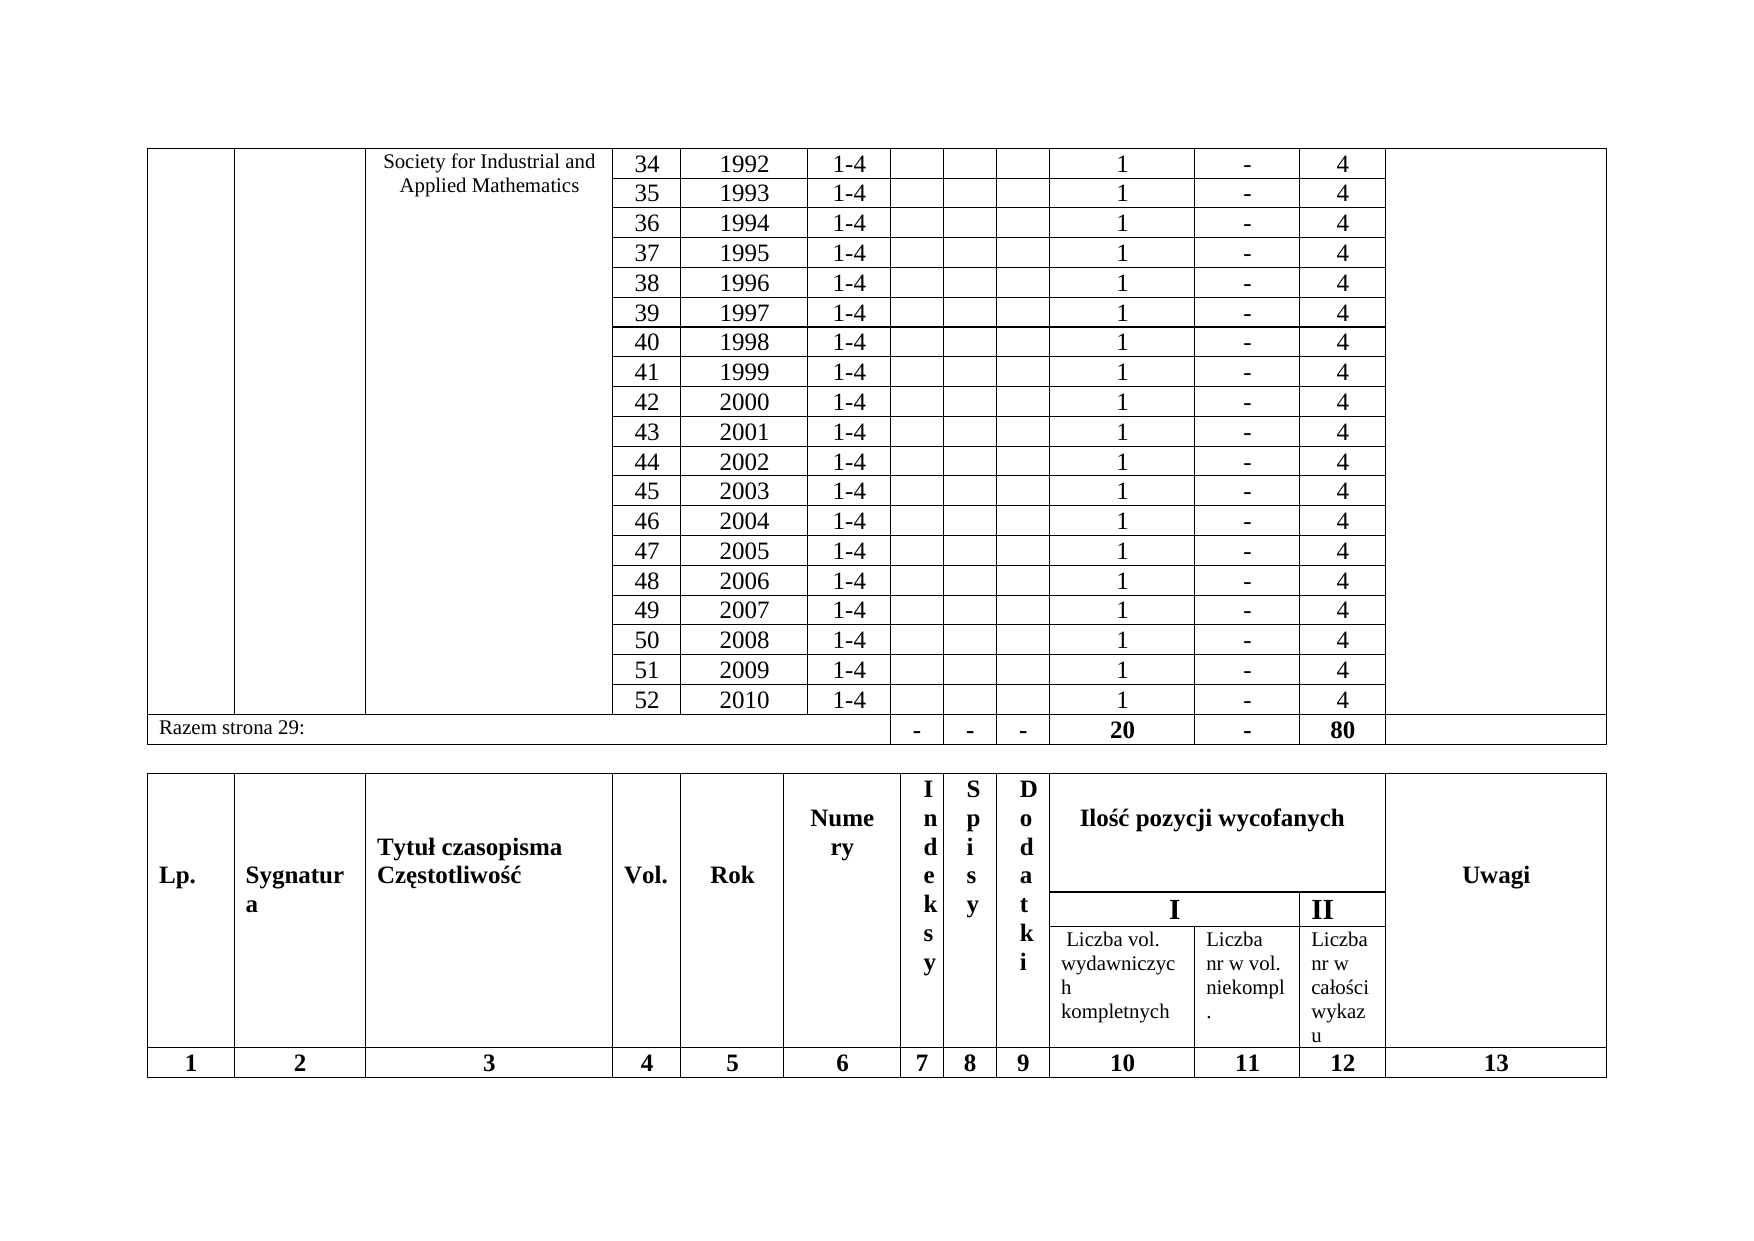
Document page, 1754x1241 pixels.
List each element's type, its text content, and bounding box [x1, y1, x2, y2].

table_cell [891, 566, 943, 594]
table_cell 4 [1300, 625, 1385, 654]
table_cell 1-4 [808, 536, 890, 565]
table_cell [891, 387, 943, 416]
table_cell 1 [1050, 268, 1194, 297]
table_cell 47 [613, 536, 680, 565]
table_cell 8 [944, 1048, 996, 1077]
table_cell 1-4 [808, 179, 890, 207]
table_cell [891, 596, 943, 624]
table_cell [944, 566, 996, 594]
table_cell 6 [784, 1048, 900, 1077]
table_cell [944, 298, 996, 326]
table_cell - [1195, 387, 1299, 416]
table_cell [944, 328, 996, 356]
table_cell [891, 655, 943, 684]
table_cell [891, 357, 943, 386]
table_cell - [1195, 357, 1299, 386]
table_cell 9 [997, 1048, 1049, 1077]
table_cell [944, 685, 996, 714]
table_cell [235, 654, 365, 684]
table_cell [944, 238, 996, 267]
table_header Tytuł czasopisma Częstotliwość [366, 774, 612, 1047]
table_cell 1 [1050, 536, 1194, 565]
table_cell 1 [1050, 208, 1194, 237]
table_cell - [1195, 715, 1299, 743]
table_cell 44 [613, 447, 680, 475]
table_cell [997, 506, 1049, 535]
table_cell 1-4 [808, 655, 890, 684]
table_cell 1 [1050, 238, 1194, 267]
table_cell II [1300, 893, 1385, 926]
table_cell - [1195, 566, 1299, 594]
table_cell [944, 357, 996, 386]
table_cell [891, 328, 943, 356]
table_cell 1 [1050, 328, 1194, 356]
table_cell 1-4 [808, 149, 890, 177]
table_cell 1 [1050, 596, 1194, 624]
table_cell 2001 [681, 417, 807, 446]
table_cell [235, 684, 365, 714]
table_cell - [1195, 179, 1299, 207]
table_cell 49 [613, 596, 680, 624]
table_cell 4 [1300, 536, 1385, 565]
table_cell [1386, 654, 1606, 684]
table_cell 4 [1300, 685, 1385, 714]
table_cell [891, 476, 943, 505]
table_cell 1-4 [808, 268, 890, 297]
table_cell 1 [1050, 506, 1194, 535]
table_cell 1999 [681, 357, 807, 386]
table_cell - [1195, 298, 1299, 326]
table_cell - [1195, 268, 1299, 297]
table_cell 35 [613, 179, 680, 207]
table_cell 1-4 [808, 417, 890, 446]
table_cell 4 [1300, 447, 1385, 475]
table_cell 1993 [681, 179, 807, 207]
table_cell 1 [1050, 149, 1194, 177]
table_cell - [1195, 655, 1299, 684]
table_cell 1-4 [808, 566, 890, 594]
table_header Numery [784, 774, 900, 1047]
table_cell 4 [1300, 208, 1385, 237]
table_cell 1 [1050, 625, 1194, 654]
table_cell Liczba nr w całości wykazu [1300, 927, 1385, 1047]
table_cell 1-4 [808, 238, 890, 267]
table_cell 1-4 [808, 476, 890, 505]
table_cell 4 [1300, 357, 1385, 386]
table_cell - [1195, 238, 1299, 267]
table_cell 1-4 [808, 387, 890, 416]
table_cell 7 [901, 1048, 943, 1077]
table_cell [997, 536, 1049, 565]
table_cell [944, 506, 996, 535]
table_cell [944, 596, 996, 624]
table_cell [997, 566, 1049, 594]
table_cell - [944, 715, 996, 743]
table_cell [944, 536, 996, 565]
table_cell - [1195, 328, 1299, 356]
table_cell 1 [1050, 476, 1194, 505]
table_cell - [1195, 625, 1299, 654]
table_cell 1-4 [808, 625, 890, 654]
table_cell [891, 238, 943, 267]
table_cell 1 [1050, 566, 1194, 594]
table_cell [148, 624, 234, 654]
table_cell 51 [613, 655, 680, 684]
table_cell Liczba nr w vol. niekompl. [1195, 927, 1299, 1047]
table_cell [148, 595, 234, 624]
table_cell [1386, 624, 1606, 654]
table_cell 1 [1050, 447, 1194, 475]
table_cell - [1195, 447, 1299, 475]
table_cell 1 [1050, 655, 1194, 684]
table_cell [997, 417, 1049, 446]
table_cell [891, 179, 943, 207]
table_cell [366, 624, 612, 654]
table_cell [997, 447, 1049, 475]
table_cell 1-4 [808, 506, 890, 535]
table_cell [1386, 595, 1606, 624]
table_cell [997, 208, 1049, 237]
table_cell 1997 [681, 298, 807, 326]
table_cell 4 [1300, 417, 1385, 446]
table_cell 4 [1300, 149, 1385, 177]
table_cell [235, 565, 365, 594]
table_cell [944, 625, 996, 654]
table_cell [997, 357, 1049, 386]
table_cell [235, 624, 365, 654]
table_cell 2009 [681, 655, 807, 684]
table_cell 2002 [681, 447, 807, 475]
table_cell [997, 596, 1049, 624]
table_cell [235, 595, 365, 624]
table_cell 1-4 [808, 685, 890, 714]
table_cell Liczba vol. wydawniczych kompletnych [1050, 927, 1194, 1047]
table_cell [944, 447, 996, 475]
table_cell [891, 417, 943, 446]
table_cell [997, 476, 1049, 505]
table_cell 1992 [681, 149, 807, 177]
table_cell [1386, 715, 1606, 743]
table_cell 1 [1050, 417, 1194, 446]
table_cell 1996 [681, 268, 807, 297]
table_cell 4 [1300, 566, 1385, 594]
table_cell 2008 [681, 625, 807, 654]
table_cell [944, 476, 996, 505]
table_cell 1 [1050, 179, 1194, 207]
table_cell 11 [1195, 1048, 1299, 1077]
table_header Ilość pozycji wycofanych [1050, 774, 1385, 891]
table_cell [235, 535, 365, 565]
table_cell 38 [613, 268, 680, 297]
table_cell 2000 [681, 387, 807, 416]
table_cell [235, 149, 365, 535]
table_cell [891, 625, 943, 654]
table_cell [366, 535, 612, 565]
table_cell - [997, 715, 1049, 743]
table_cell 2006 [681, 566, 807, 594]
table_cell 1-4 [808, 298, 890, 326]
table_cell [944, 149, 996, 177]
table_cell 34 [613, 149, 680, 177]
table_cell 1995 [681, 238, 807, 267]
table_cell 4 [613, 1048, 680, 1077]
table_cell 2010 [681, 685, 807, 714]
table_cell - [1195, 208, 1299, 237]
table_cell [891, 298, 943, 326]
table_header Rok [681, 774, 783, 1047]
table_cell - [1195, 417, 1299, 446]
table_cell [944, 417, 996, 446]
table_cell 80 [1300, 715, 1385, 743]
table_cell 20 [1050, 715, 1194, 743]
table_cell - [1195, 476, 1299, 505]
table_cell [148, 654, 234, 684]
table_cell 41 [613, 357, 680, 386]
table_cell [997, 298, 1049, 326]
table_cell 1998 [681, 328, 807, 356]
table_cell 12 [1300, 1048, 1385, 1077]
table_cell [366, 684, 612, 714]
table_cell [891, 208, 943, 237]
table_cell [997, 328, 1049, 356]
table_cell - [891, 715, 943, 743]
table_cell [891, 447, 943, 475]
table_cell 1994 [681, 208, 807, 237]
table_cell 36 [613, 208, 680, 237]
table_cell 5 [681, 1048, 783, 1077]
table_cell [997, 625, 1049, 654]
table_cell 1 [1050, 357, 1194, 386]
table_cell [891, 268, 943, 297]
table_cell 2005 [681, 536, 807, 565]
table_cell [944, 387, 996, 416]
table_cell [891, 685, 943, 714]
table_cell 1 [1050, 298, 1194, 326]
table_cell 2007 [681, 596, 807, 624]
table_header Dodatki [997, 774, 1049, 1047]
table_cell [997, 685, 1049, 714]
table_cell 1 [1050, 685, 1194, 714]
table_header Vol. [613, 774, 680, 1047]
table_cell [891, 536, 943, 565]
table_cell 10 [1050, 1048, 1194, 1077]
table_cell [366, 565, 612, 594]
table_cell 4 [1300, 268, 1385, 297]
table_cell Society for Industrial and Applied Mathematics [366, 149, 612, 535]
table_cell 45 [613, 476, 680, 505]
table_cell [366, 654, 612, 684]
table_header Spisy [944, 774, 996, 1047]
table_cell Razem strona 29: [148, 715, 890, 743]
table_cell 48 [613, 566, 680, 594]
table_cell - [1195, 149, 1299, 177]
table_cell 39 [613, 298, 680, 326]
table_cell [1386, 535, 1606, 565]
table_cell [997, 387, 1049, 416]
table_cell 13 [1386, 1048, 1606, 1077]
table_cell - [1195, 596, 1299, 624]
table_cell 2003 [681, 476, 807, 505]
table_cell 4 [1300, 238, 1385, 267]
table_cell 1-4 [808, 357, 890, 386]
table_header Sygnatura [235, 774, 365, 1047]
table_cell 50 [613, 625, 680, 654]
table_cell [148, 149, 234, 535]
table_cell 43 [613, 417, 680, 446]
table_cell 46 [613, 506, 680, 535]
table_cell [997, 238, 1049, 267]
table_cell [944, 208, 996, 237]
table_cell [944, 655, 996, 684]
table_cell 1 [148, 1048, 234, 1077]
table_cell 42 [613, 387, 680, 416]
table_cell [148, 684, 234, 714]
table_cell 4 [1300, 298, 1385, 326]
table_cell - [1195, 506, 1299, 535]
table_cell [997, 149, 1049, 177]
table_cell 2 [235, 1048, 365, 1077]
table_cell [891, 149, 943, 177]
table_cell 4 [1300, 387, 1385, 416]
table_cell 4 [1300, 596, 1385, 624]
table_cell 1 [1050, 387, 1194, 416]
table_cell 1-4 [808, 447, 890, 475]
table_cell [997, 655, 1049, 684]
table_cell 3 [366, 1048, 612, 1077]
table_cell [891, 506, 943, 535]
table_cell [148, 565, 234, 594]
table_cell 4 [1300, 655, 1385, 684]
table_header Uwagi [1386, 774, 1606, 1047]
table_cell [366, 595, 612, 624]
table_cell [997, 268, 1049, 297]
table_cell 37 [613, 238, 680, 267]
table_cell [1386, 149, 1606, 535]
table_cell 4 [1300, 328, 1385, 356]
table_cell - [1195, 685, 1299, 714]
table_cell [944, 268, 996, 297]
table_cell 4 [1300, 506, 1385, 535]
table_header Lp. [148, 774, 234, 1047]
table_cell 40 [613, 328, 680, 356]
table_cell [148, 535, 234, 565]
table_cell [997, 179, 1049, 207]
table_cell [1386, 684, 1606, 714]
table_cell 4 [1300, 179, 1385, 207]
table_cell 52 [613, 685, 680, 714]
table_cell [1386, 565, 1606, 594]
table_cell [944, 179, 996, 207]
table_cell I [1050, 893, 1299, 926]
table_cell 1-4 [808, 208, 890, 237]
table_header Indeksy [901, 774, 943, 1047]
table_cell 1-4 [808, 596, 890, 624]
table_cell 2004 [681, 506, 807, 535]
table_cell - [1195, 536, 1299, 565]
table_cell 4 [1300, 476, 1385, 505]
table_cell 1-4 [808, 328, 890, 356]
